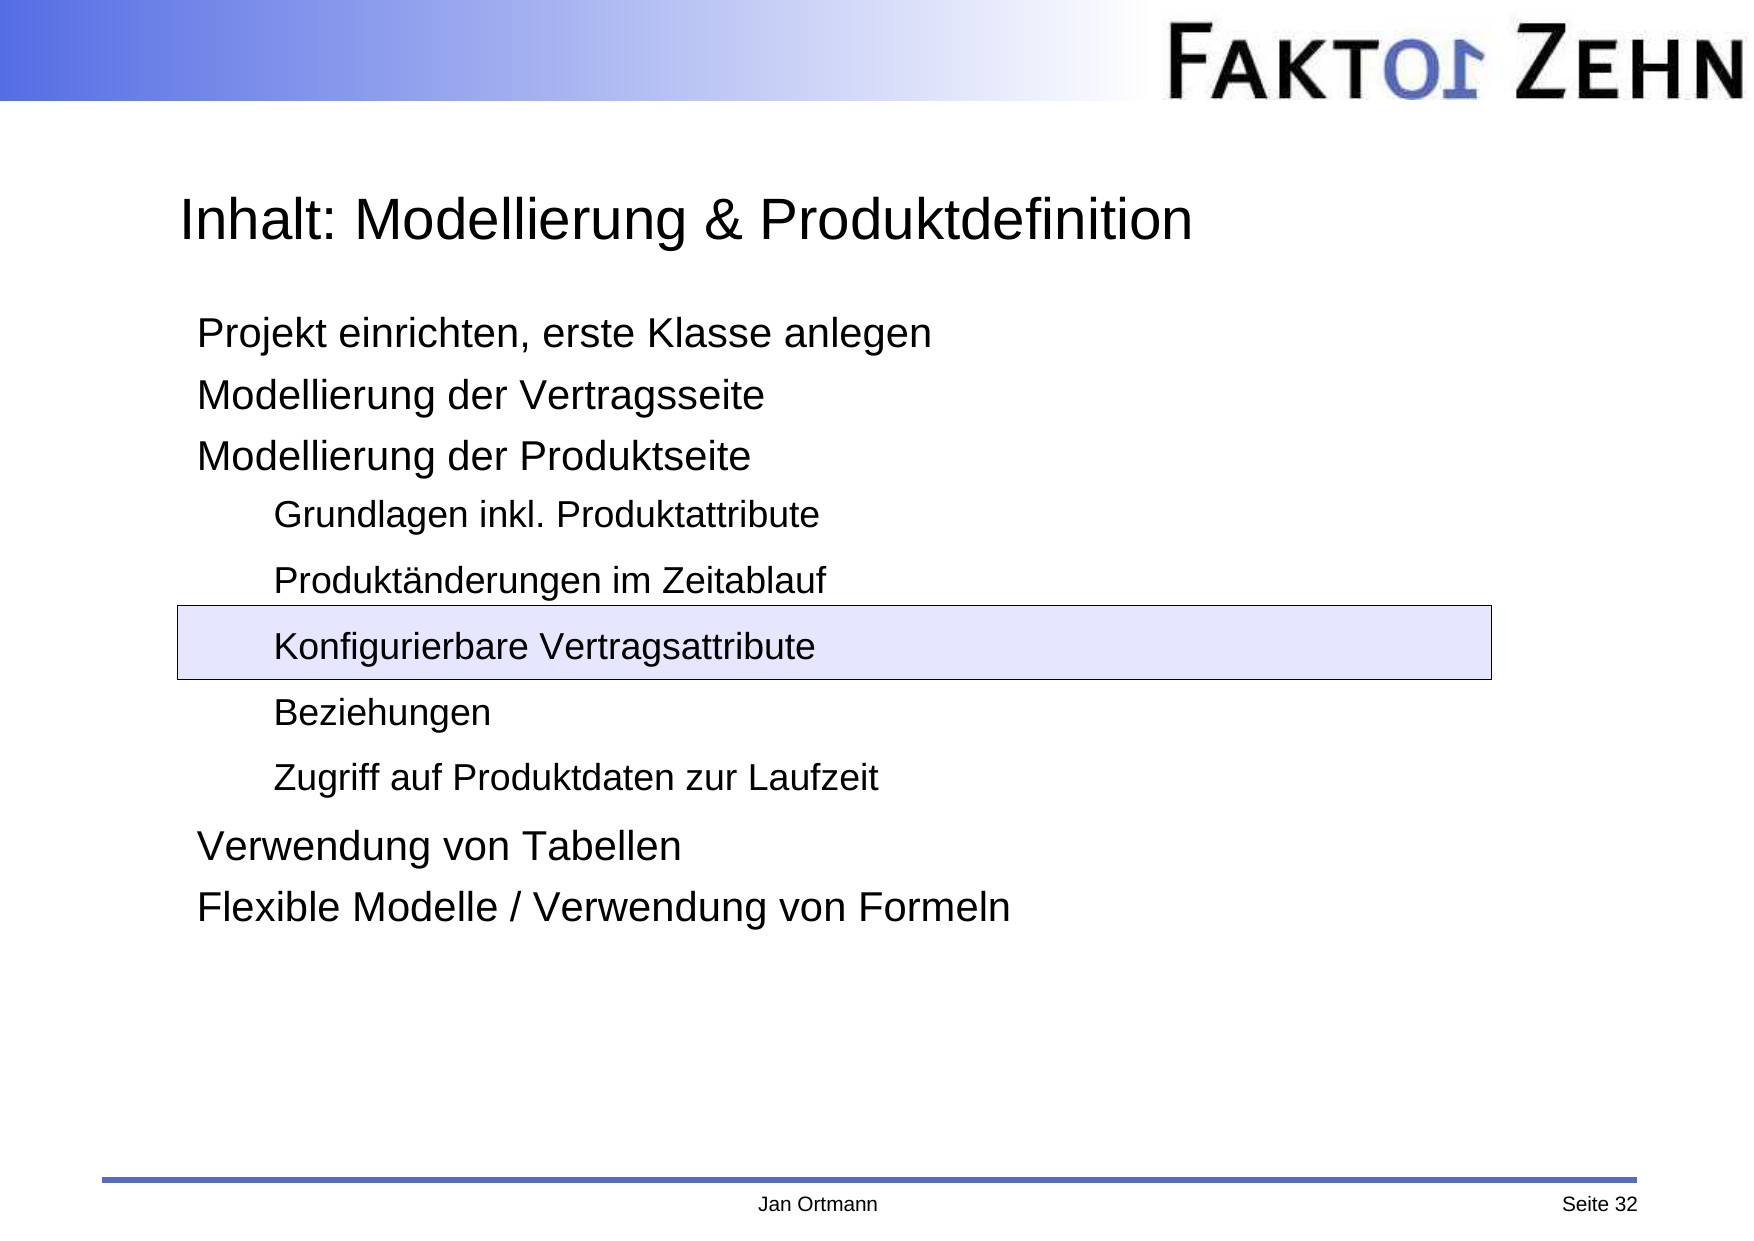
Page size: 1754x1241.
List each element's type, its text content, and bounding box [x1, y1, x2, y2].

picture [1162, 7, 1752, 100]
title Inhalt: Modellierung & Produktdefinition [179, 142, 1576, 296]
list Projekt einrichten, erste Klasse anlegen Modellierung der Vertragsseite Modellierung der Produktseite Grundlagen inkl. Produktattribute Produktänderungen im Zeitablauf Konfigurierbare Vertragsattribute Beziehungen Zugriff auf Produktdaten zur Laufzeit Verwendung von Tabellen Flexible Modelle / Verwendung von Formeln [179, 310, 1576, 1078]
